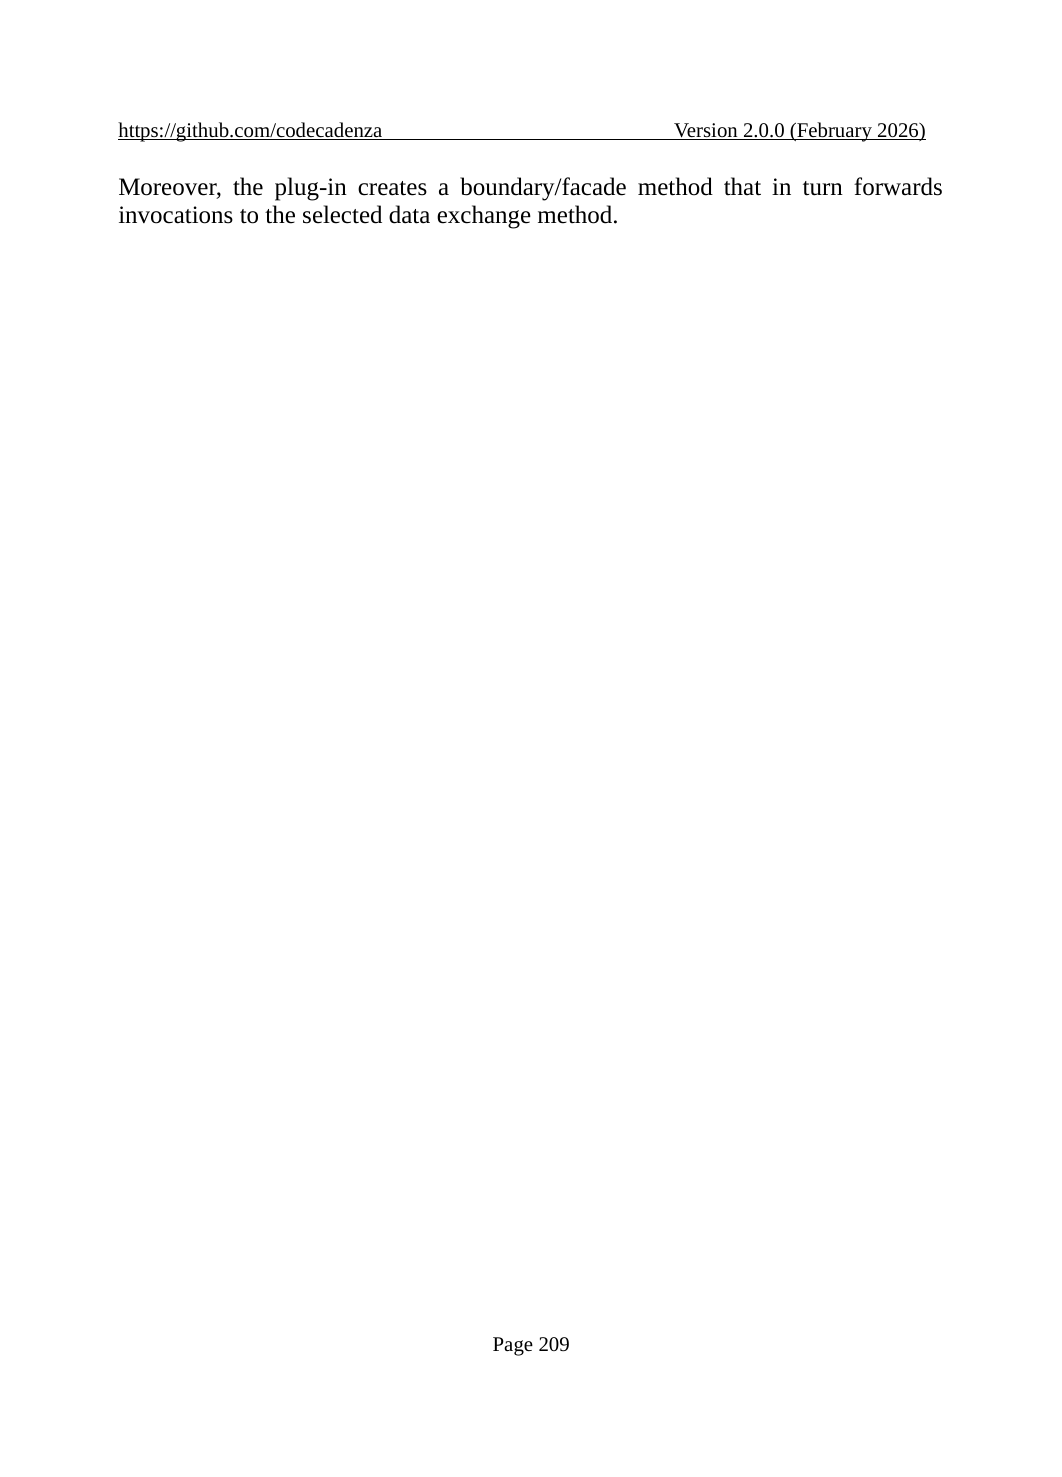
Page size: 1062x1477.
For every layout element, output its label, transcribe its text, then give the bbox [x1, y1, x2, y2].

text Moreover, the plug-in creates a boundary/facade method that in turn forwards invocations to the selected data exchange method. [118, 172, 944, 229]
